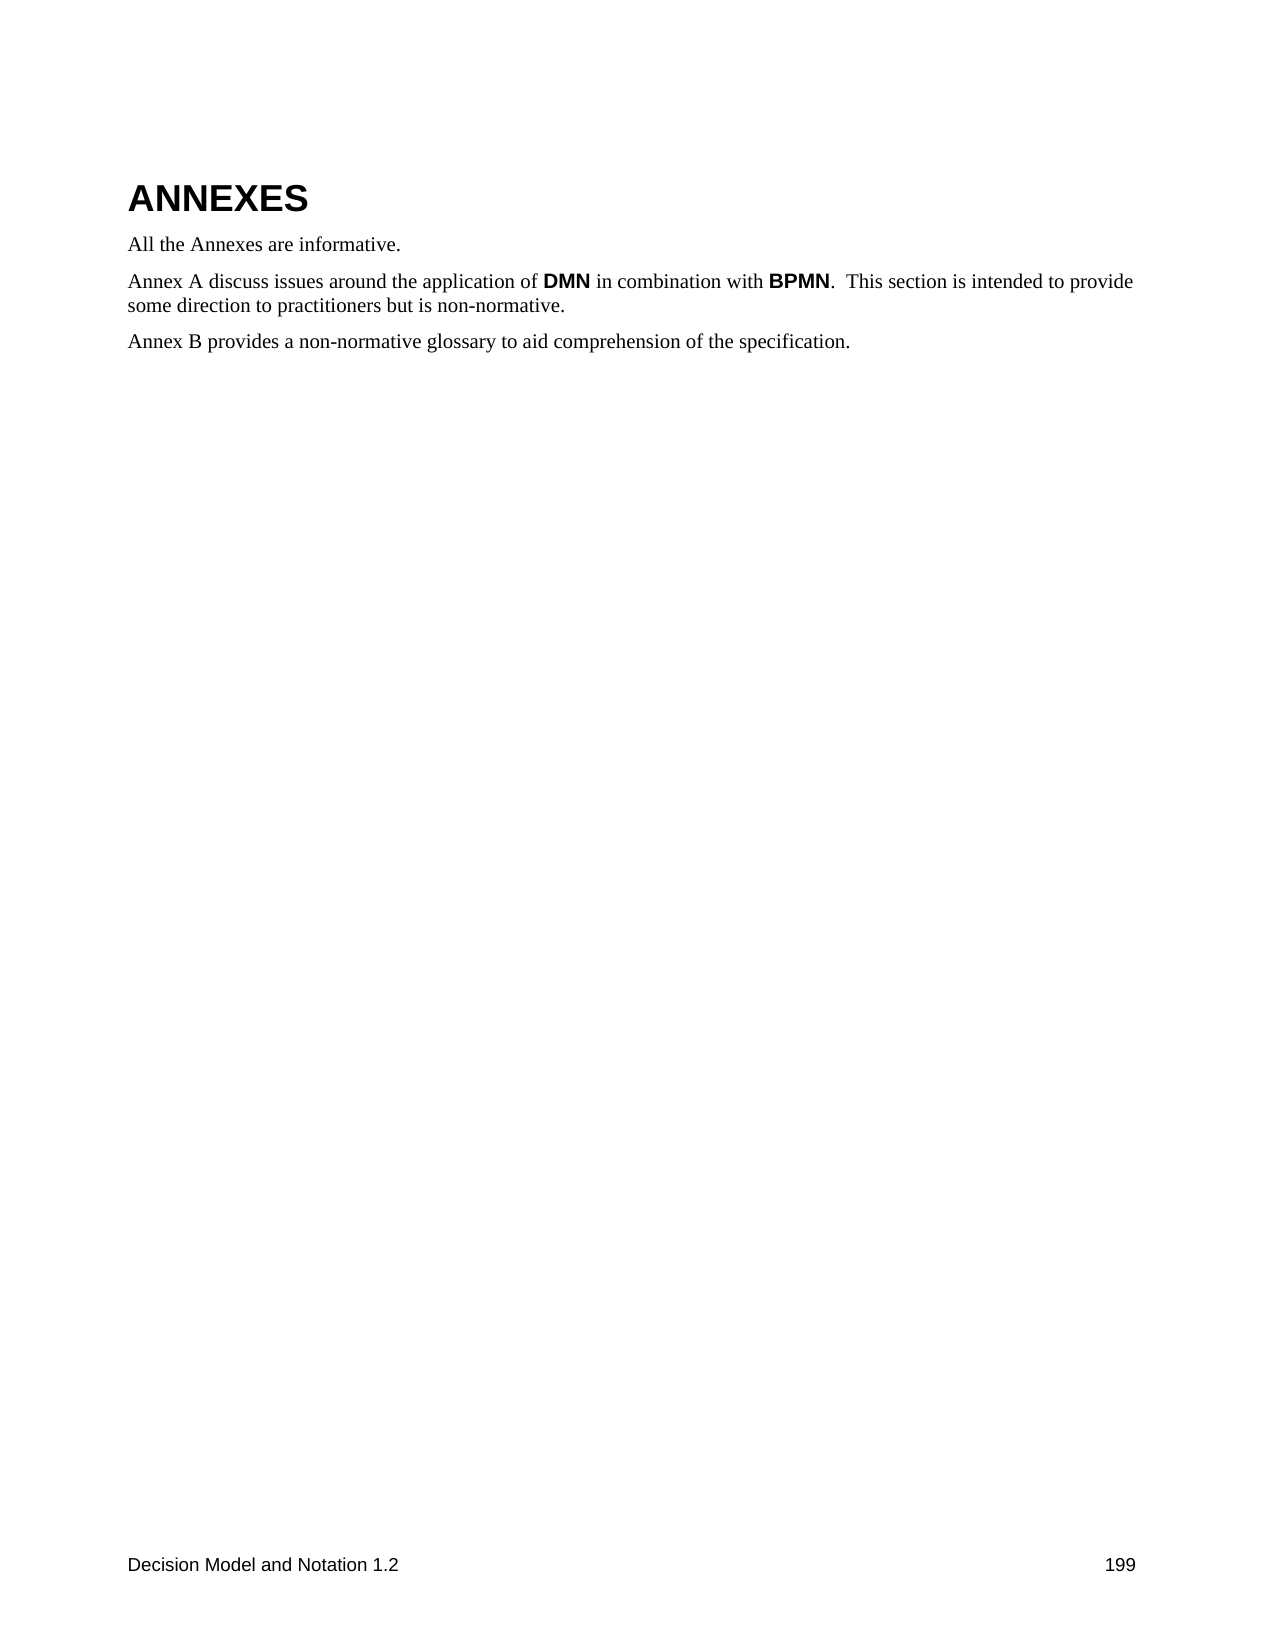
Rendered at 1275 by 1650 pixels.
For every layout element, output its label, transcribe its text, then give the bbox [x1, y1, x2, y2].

text All the Annexes are informative. [127, 232, 1147, 256]
text ANNEXES [127, 176, 1147, 219]
text Annex B. provides a non-normative glossary to aid comprehension of the specification. [127, 329, 1147, 353]
text Annex A. discuss issues around the application of DMN in combination with BPMN. This section is intended to provide some direction to practitioners but is non-normative. [127, 269, 1147, 317]
